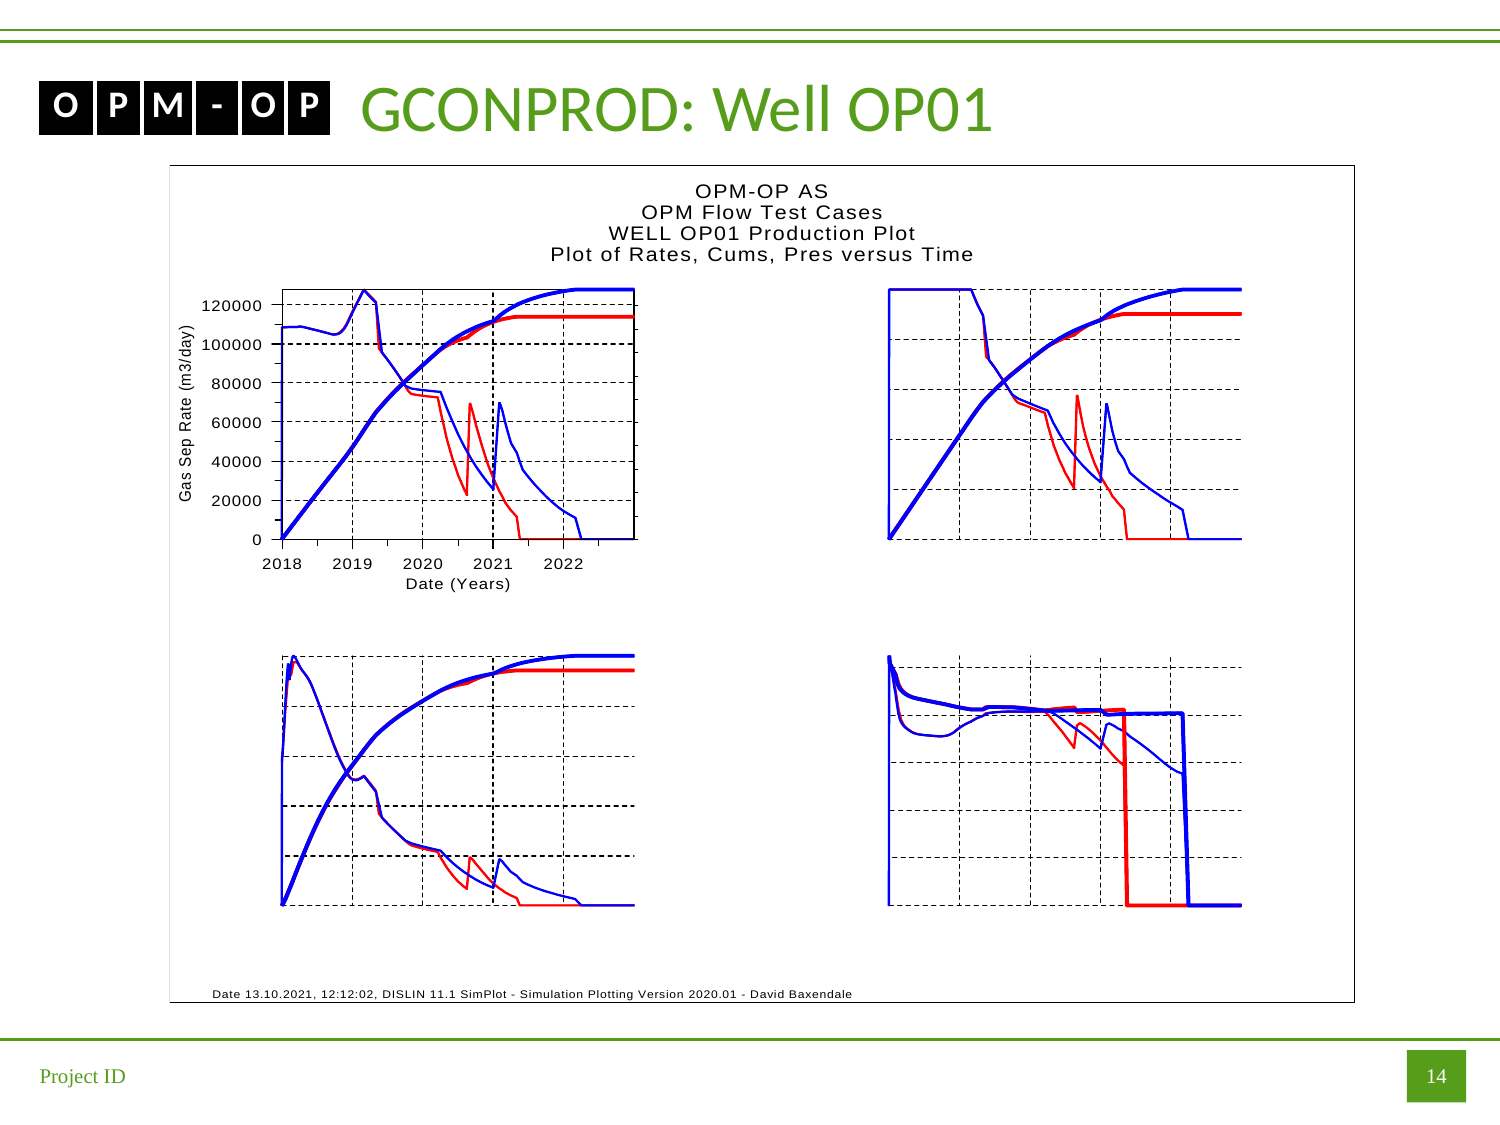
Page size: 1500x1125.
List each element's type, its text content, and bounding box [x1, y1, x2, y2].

picture [169, 165, 1356, 1004]
title GCONPROD: Well OP01 [360, 77, 1425, 153]
